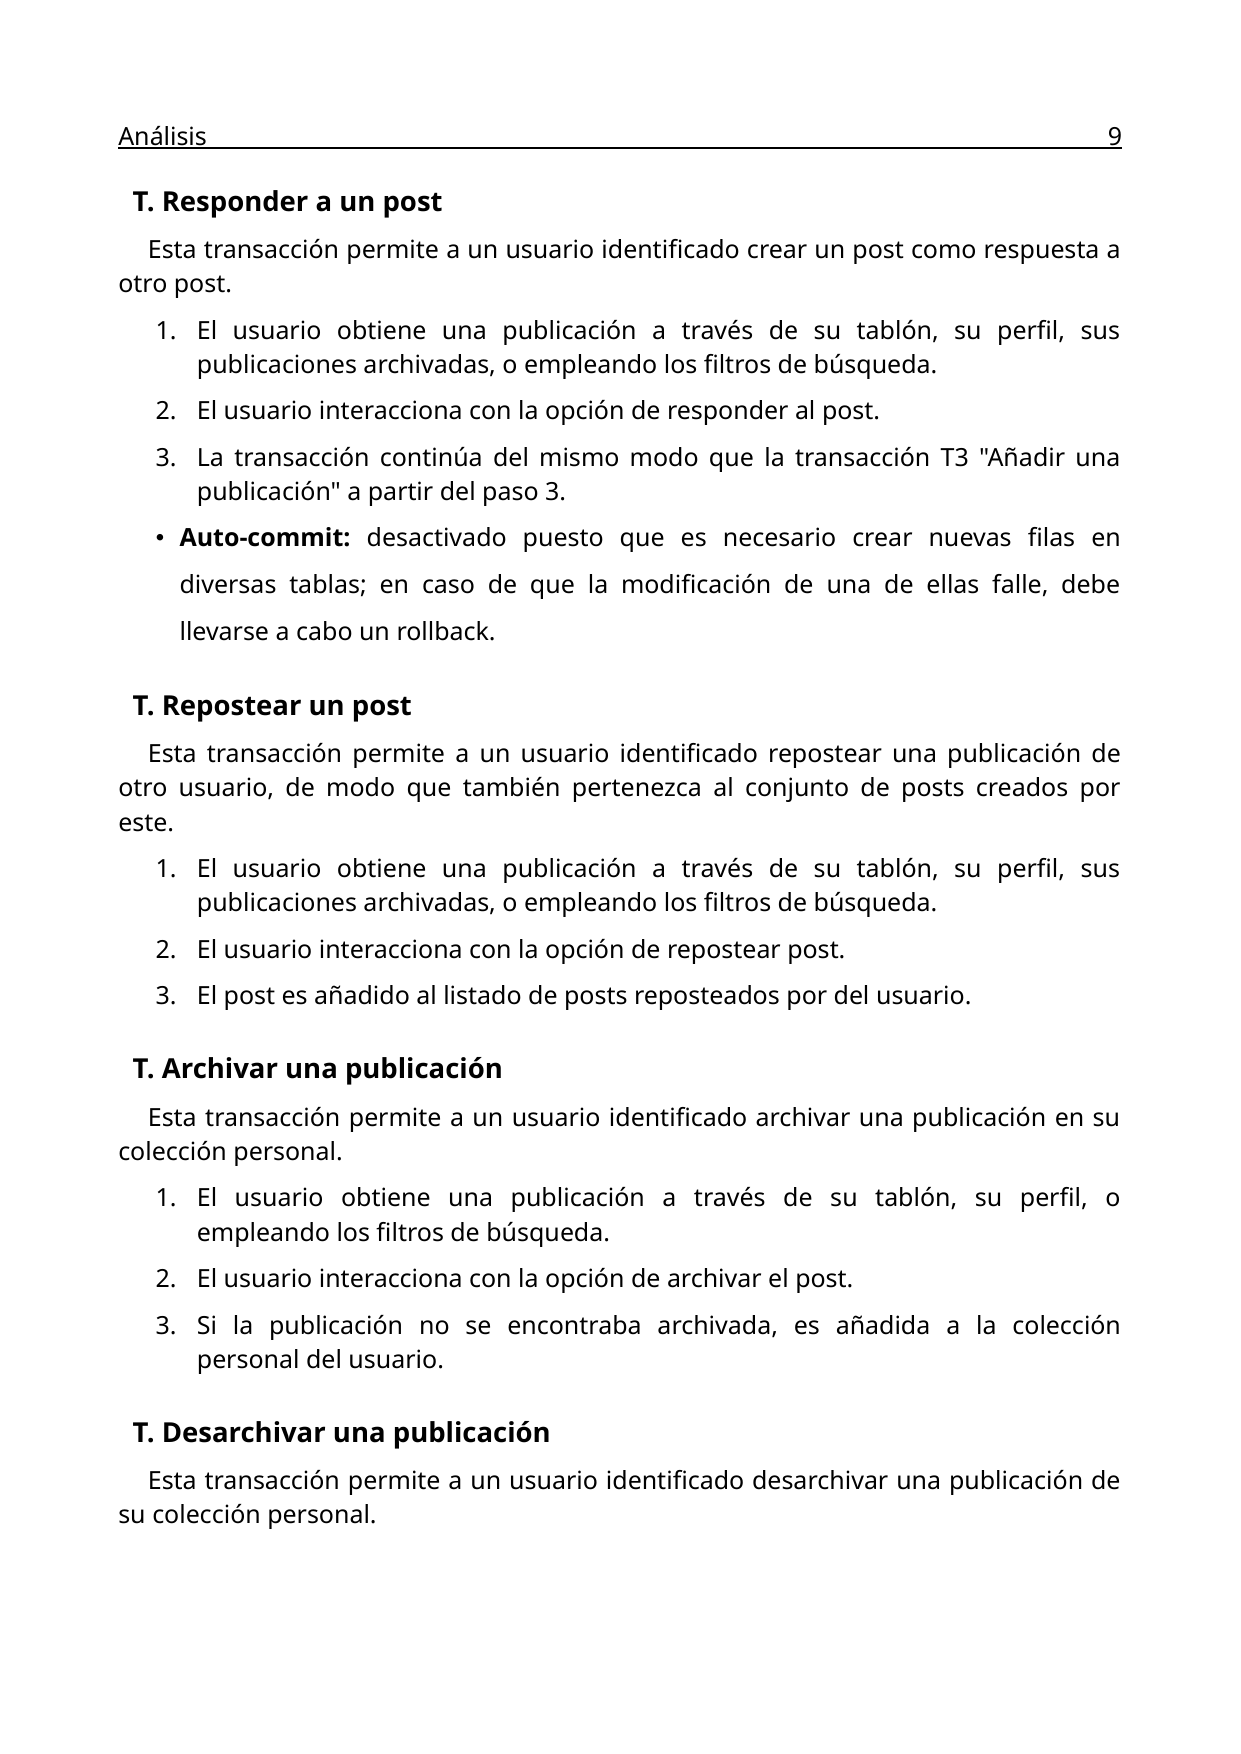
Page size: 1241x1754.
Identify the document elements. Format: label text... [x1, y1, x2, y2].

list El usuario interacciona con la opción de responder al post. [155, 393, 1122, 427]
subtitle T. Responder a un post [118, 182, 1122, 219]
subtitle T. Archivar una publicación [118, 1049, 1122, 1087]
list La transacción continúa del mismo modo que la transacción T3 "Añadir una publicación" a partir del paso 3. [155, 439, 1122, 508]
text Esta transacción permite a un usuario identificado archivar una publicación en su colección personal. [118, 1099, 1122, 1168]
list El usuario interacciona con la opción de archivar el post. [155, 1261, 1122, 1295]
list El usuario obtiene una publicación a través de su tablón, su perfil, o empleando los filtros de búsqueda. [155, 1180, 1122, 1248]
list El usuario obtiene una publicación a través de su tablón, su perfil, sus publicaciones archivadas, o empleando los filtros de búsqueda. [155, 851, 1122, 919]
list El usuario obtiene una publicación a través de su tablón, su perfil, sus publicaciones archivadas, o empleando los filtros de búsqueda. [155, 312, 1122, 380]
text Esta transacción permite a un usuario identificado desarchivar una publicación de su colección personal. [118, 1463, 1122, 1531]
list Si la publicación no se encontraba archivada, es añadida a la colección personal del usuario. [155, 1307, 1122, 1375]
text Esta transacción permite a un usuario identificado repostear una publicación de otro usuario, de modo que también pertenezca al conjunto de posts creados por este. [118, 736, 1122, 838]
subtitle T. Desarchivar una publicación [118, 1413, 1122, 1450]
subtitle T. Repostear un post [118, 686, 1122, 723]
list El post es añadido al listado de posts reposteados por del usuario. [155, 978, 1122, 1012]
list Auto-commit: desactivado puesto que es necesario crear nuevas filas en diversas tablas; en caso de que la modificación de una de ellas falle, debe llevarse a cabo un rollback. [156, 520, 1122, 648]
text Esta transacción permite a un usuario identificado crear un post como respuesta a otro post. [118, 232, 1122, 300]
list El usuario interacciona con la opción de repostear post. [155, 931, 1122, 965]
